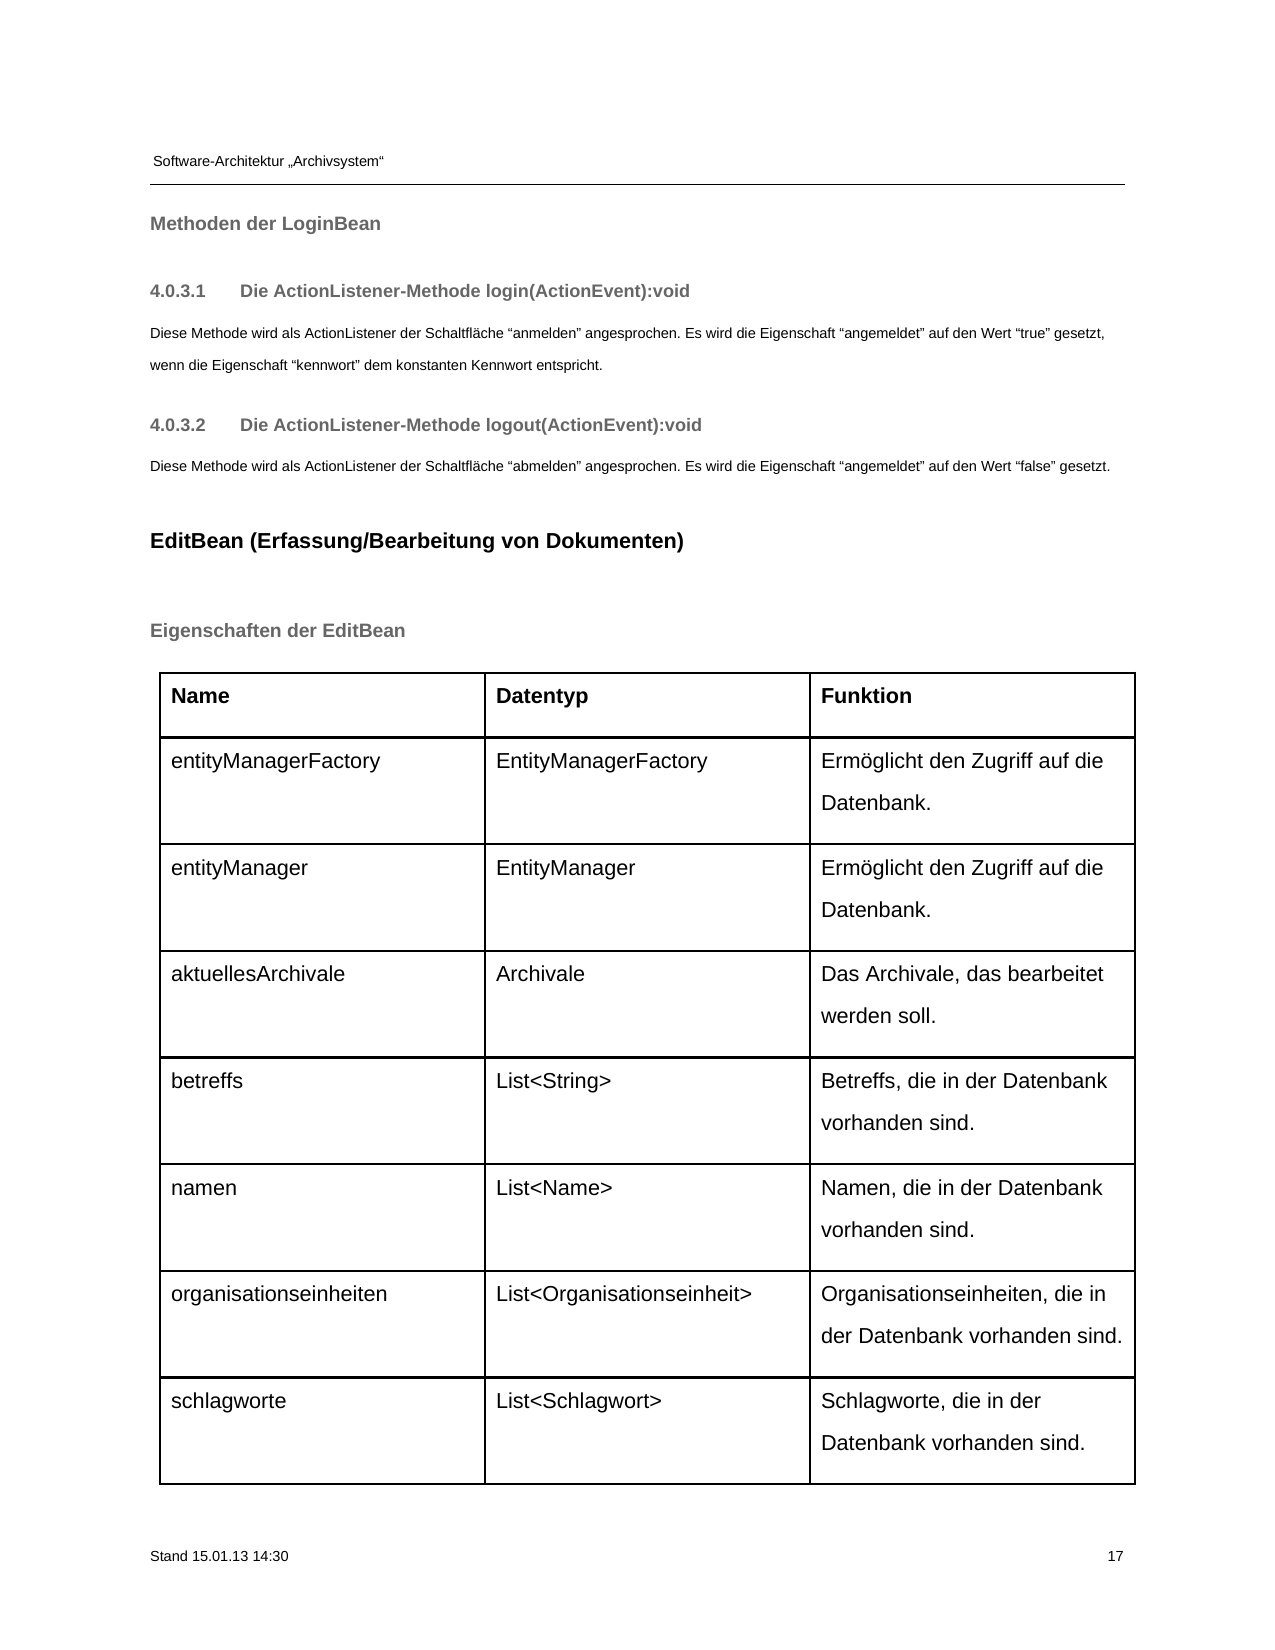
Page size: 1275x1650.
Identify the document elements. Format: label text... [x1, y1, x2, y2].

table_cell entityManagerFactory [161, 739, 484, 843]
subtitle Die ActionListener-Methode logout(ActionEvent):void [150, 414, 1125, 449]
table_cell Schlagworte, die in der Datenbank vorhanden sind. [811, 1379, 1134, 1483]
table_header Datentyp [486, 674, 809, 736]
table_cell EntityManagerFactory [486, 739, 809, 843]
subtitle Methoden der LoginBean [150, 213, 1125, 251]
table_cell Archivale [486, 952, 809, 1056]
table_header Funktion [811, 674, 1134, 736]
text Diese Methode wird als ActionListener der Schaltfläche “abmelden” angesprochen. Es wird die Eigenschaft “angemeldet” auf den Wert “false” gesetzt. [150, 459, 1125, 487]
table_cell EntityManager [486, 845, 809, 950]
table_cell Namen, die in der Datenbank vorhanden sind. [811, 1165, 1134, 1270]
table_cell Betreffs, die in der Datenbank vorhanden sind. [811, 1059, 1134, 1163]
table_cell List<String> [486, 1059, 809, 1163]
table_cell Das Archivale, das bearbeitet werden soll. [811, 952, 1134, 1056]
table_cell aktuellesArchivale [161, 952, 484, 1056]
table_cell Ermöglicht den Zugriff auf die Datenbank. [811, 739, 1134, 843]
table_cell List<Name> [486, 1165, 809, 1270]
table_cell Organisationseinheiten, die in der Datenbank vorhanden sind. [811, 1272, 1134, 1376]
subtitle Die ActionListener-Methode login(ActionEvent):void [150, 281, 1125, 316]
table_cell organisationseinheiten [161, 1272, 484, 1376]
table_cell schlagworte [161, 1379, 484, 1483]
subtitle EditBean (Erfassung/Bearbeitung von Dokumenten) [150, 528, 1125, 570]
table_cell List<Organisationseinheit> [486, 1272, 809, 1376]
table_cell entityManager [161, 845, 484, 950]
table_cell namen [161, 1165, 484, 1270]
table_cell List<Schlagwort> [486, 1379, 809, 1483]
table_cell Ermöglicht den Zugriff auf die Datenbank. [811, 845, 1134, 950]
subtitle Eigenschaften der EditBean [150, 620, 1125, 658]
table_header Name [161, 674, 484, 736]
table_cell betreffs [161, 1059, 484, 1163]
text Diese Methode wird als ActionListener der Schaltfläche “anmelden” angesprochen. Es wird die Eigenschaft “angemeldet” auf den Wert “true” gesetzt, wenn die Eigenschaft “kennwort” dem konstanten Kennwort entspricht. [150, 325, 1125, 385]
